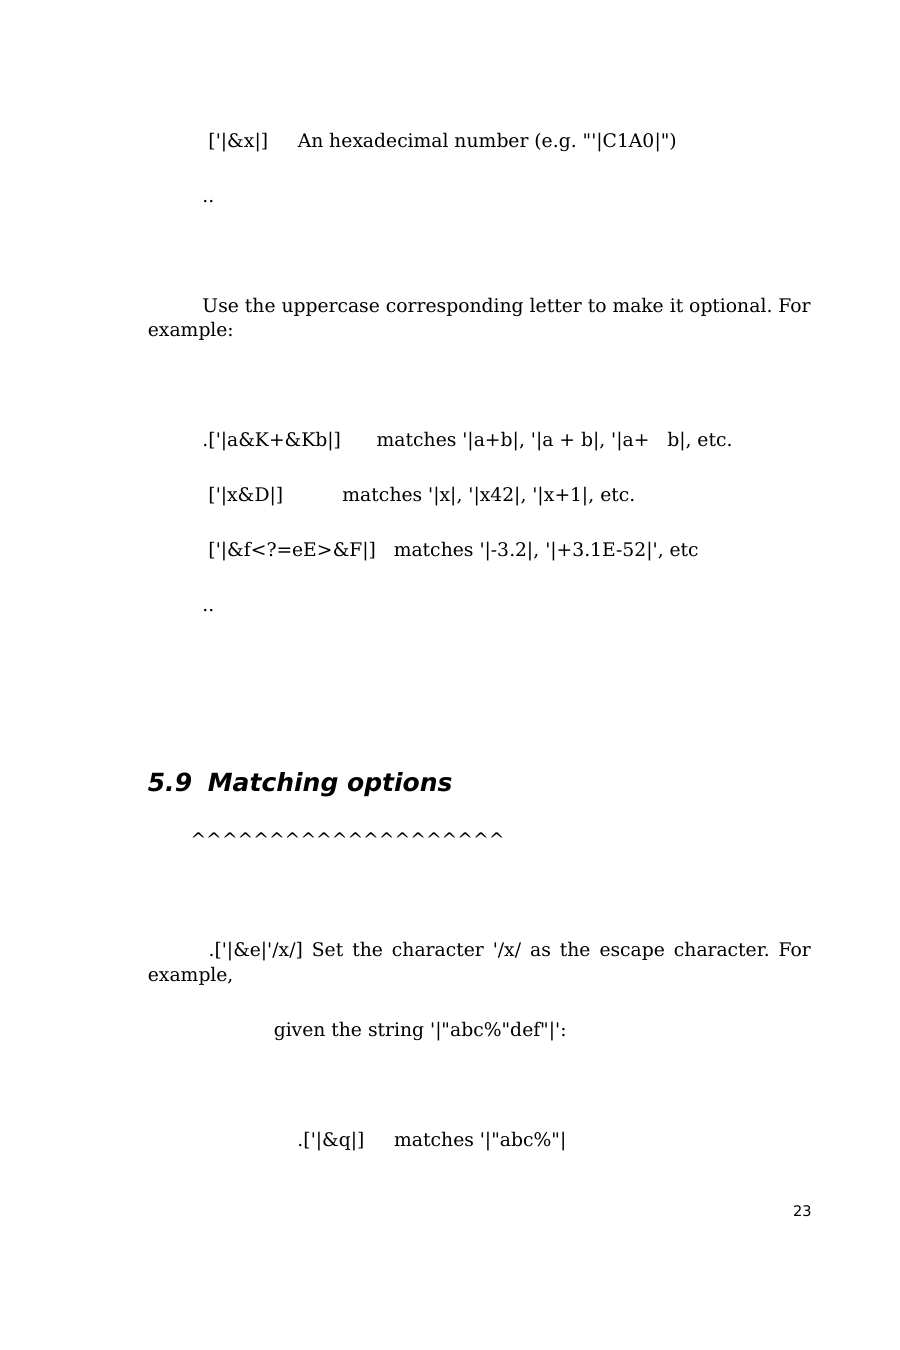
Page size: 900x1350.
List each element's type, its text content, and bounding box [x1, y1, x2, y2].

text given the string '|"abc%"def"|': [148, 1019, 811, 1041]
text ['|&x|] An hexadecimal number (e.g. "'|C1A0|") [148, 130, 811, 152]
text Use the uppercase corresponding letter to make it optional. For example: [148, 294, 811, 341]
subtitle Matching options [148, 769, 811, 798]
text .. [148, 185, 811, 207]
text .['|a&K+&Kb|] matches '|a+b|, '|a + b|, '|a+ b|, etc. [148, 429, 811, 451]
text .['|&e|'/x/] Set the character '/x/ as the escape character. For example, [148, 939, 811, 986]
text .. [148, 594, 811, 616]
text ^^^^^^^^^^^^^^^^^^^^ [148, 829, 811, 851]
text .['|&q|] matches '|"abc%"| [148, 1129, 811, 1151]
text ['|&f<?=eE>&F|] matches '|-3.2|, '|+3.1E-52|', etc [148, 539, 811, 561]
text ['|x&D|] matches '|x|, '|x42|, '|x+1|, etc. [148, 484, 811, 506]
